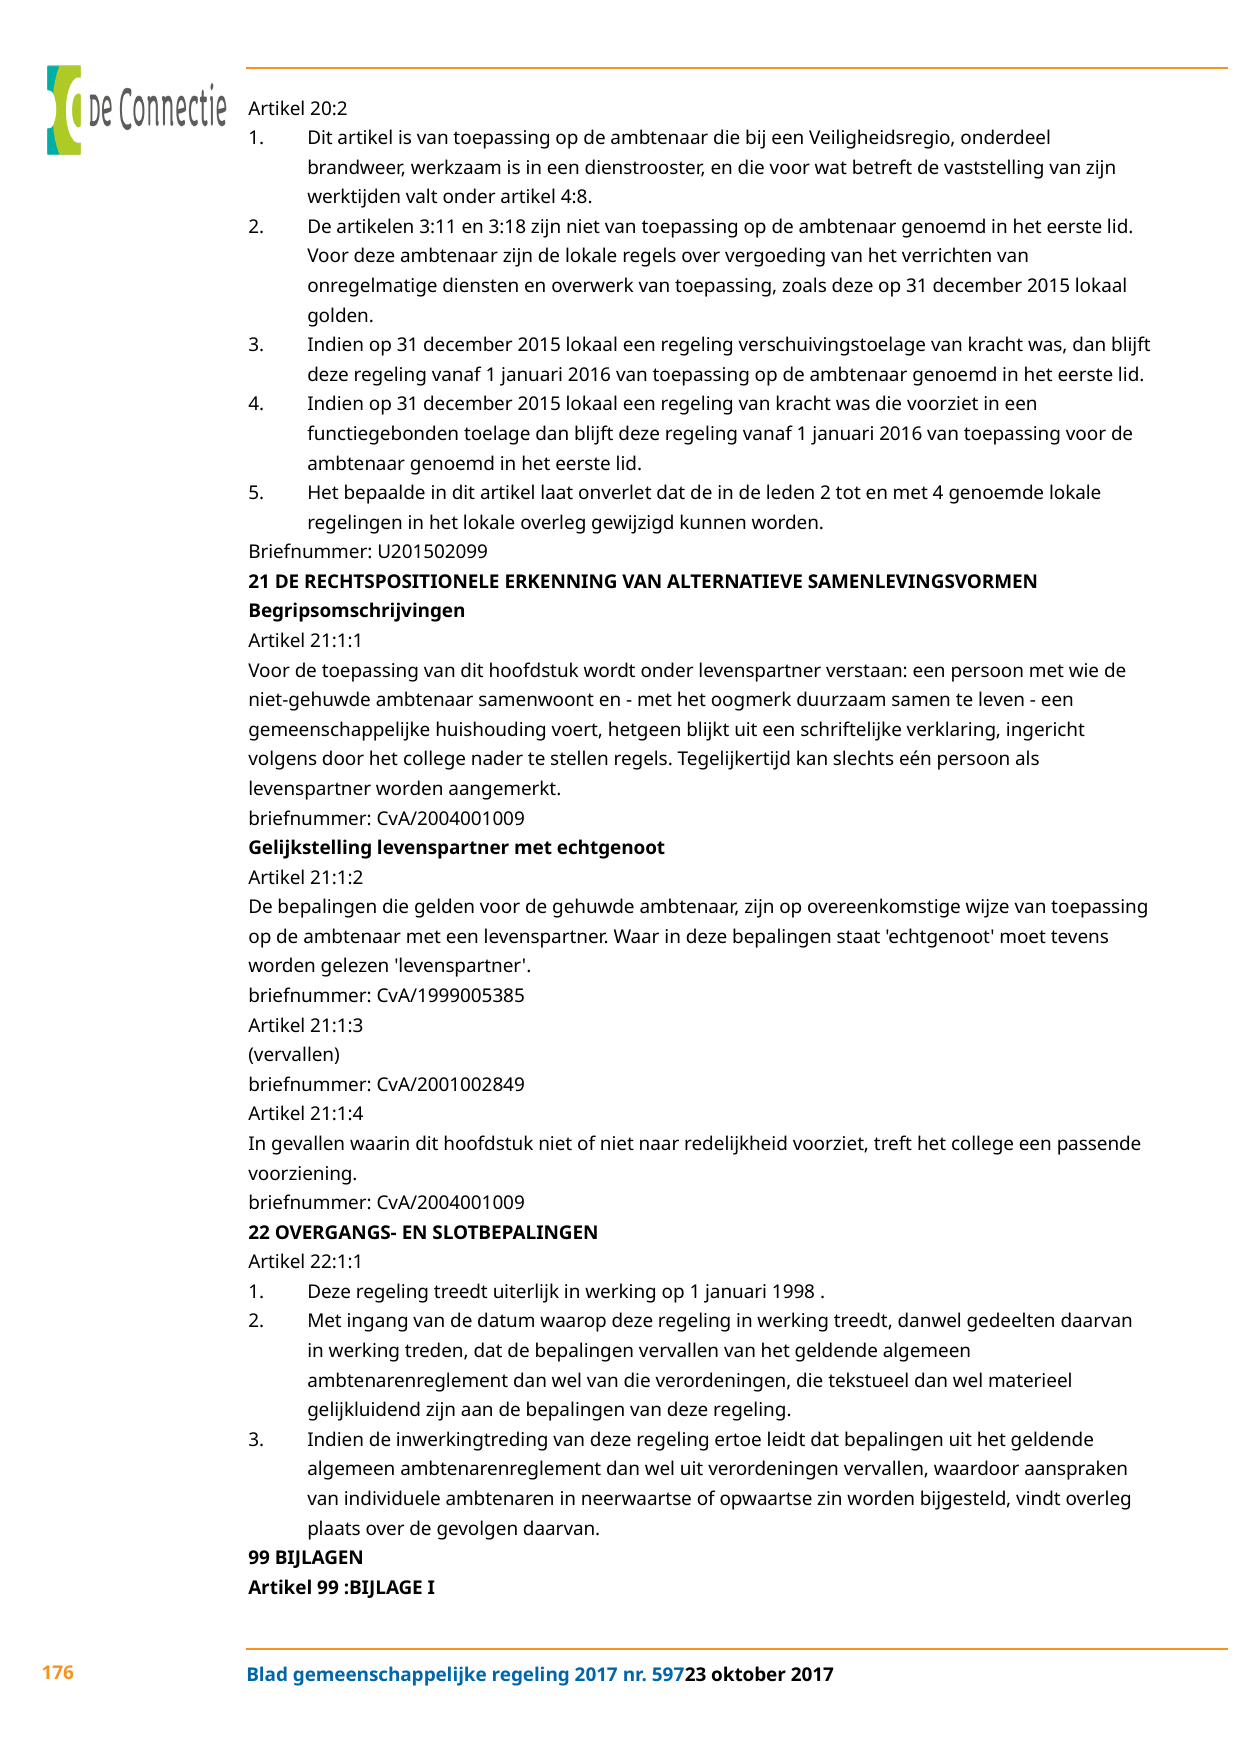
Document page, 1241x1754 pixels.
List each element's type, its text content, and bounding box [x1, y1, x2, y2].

text Voor de toepassing van dit hoofdstuk wordt onder levenspartner verstaan: een persoon met wie de niet-gehuwde ambtenaar samenwoont en - met het oogmerk duurzaam samen te leven - een gemeenschappelijke huishouding voert, hetgeen blijkt uit een schriftelijke verklaring, ingericht volgens door het college nader te stellen regels. Tegelijkertijd kan slechts eén persoon als levenspartner worden aangemerkt. [248, 657, 1152, 801]
text Artikel 21:1:1 [248, 627, 1152, 653]
text Artikel 21:1:2 [248, 864, 1152, 890]
text Briefnummer: U201502099 [248, 538, 1152, 564]
list Deze regeling treedt uiterlijk in werking op 1 januari 1998 . [248, 1278, 1152, 1304]
text briefnummer: CvA/1999005385 [248, 982, 1152, 1008]
list Dit artikel is van toepassing op de ambtenaar die bij een Veiligheidsregio, onderdeel brandweer, werkzaam is in een dienstrooster, en die voor wat betreft de vaststelling van zijn werktijden valt onder artikel 4:8. [248, 124, 1152, 209]
text Artikel 21:1:4 [248, 1101, 1152, 1126]
text briefnummer: CvA/2001002849 [248, 1071, 1152, 1097]
text 21 DE RECHTSPOSITIONELE ERKENNING VAN ALTERNATIEVE SAMENLEVINGSVORMEN [248, 568, 1152, 594]
text Artikel 21:1:3 [248, 1012, 1152, 1038]
text (vervallen) [248, 1041, 1152, 1067]
text 99 BIJLAGEN [248, 1544, 1152, 1570]
list Het bepaalde in dit artikel laat onverlet dat de in de leden 2 tot en met 4 genoemde lokale regelingen in het lokale overleg gewijzigd kunnen worden. [248, 479, 1152, 535]
text Begripsomschrijvingen [248, 598, 1152, 623]
list Indien de inwerkingtreding van deze regeling ertoe leidt dat bepalingen uit het geldende algemeen ambtenarenreglement dan wel uit verordeningen vervallen, waardoor aanspraken van individuele ambtenaren in neerwaartse of opwaartse zin worden bijgesteld, vindt overleg plaats over de gevolgen daarvan. [248, 1426, 1152, 1541]
text 22 OVERGANGS- EN SLOTBEPALINGEN [248, 1219, 1152, 1245]
text Artikel 22:1:1 [248, 1248, 1152, 1274]
list Indien op 31 december 2015 lokaal een regeling verschuivingstoelage van kracht was, dan blijft deze regeling vanaf 1 januari 2016 van toepassing op de ambtenaar genoemd in het eerste lid. [248, 331, 1152, 387]
text Artikel 20:2 [248, 95, 1152, 121]
text In gevallen waarin dit hoofdstuk niet of niet naar redelijkheid voorziet, treft het college een passende voorziening. [248, 1130, 1152, 1186]
text Gelijkstelling levenspartner met echtgenoot [248, 834, 1152, 860]
picture [41, 47, 231, 172]
list Met ingang van de datum waarop deze regeling in werking treedt, danwel gedeelten daarvan in werking treden, dat de bepalingen vervallen van het geldende algemeen ambtenarenreglement dan wel van die verordeningen, die tekstueel dan wel materieel gelijkluidend zijn aan de bepalingen van deze regeling. [248, 1308, 1152, 1422]
text briefnummer: CvA/2004001009 [248, 805, 1152, 831]
text De bepalingen die gelden voor de gehuwde ambtenaar, zijn op overeenkomstige wijze van toepassing op de ambtenaar met een levenspartner. Waar in deze bepalingen staat 'echtgenoot' moet tevens worden gelezen 'levenspartner'. [248, 893, 1152, 978]
list Indien op 31 december 2015 lokaal een regeling van kracht was die voorziet in een functiegebonden toelage dan blijft deze regeling vanaf 1 januari 2016 van toepassing voor de ambtenaar genoemd in het eerste lid. [248, 391, 1152, 476]
list De artikelen 3:11 en 3:18 zijn niet van toepassing op de ambtenaar genoemd in het eerste lid. Voor deze ambtenaar zijn de lokale regels over vergoeding van het verrichten van onregelmatige diensten en overwerk van toepassing, zoals deze op 31 december 2015 lokaal golden. [248, 213, 1152, 328]
text Artikel 99 :BIJLAGE I [248, 1574, 1152, 1600]
text briefnummer: CvA/2004001009 [248, 1189, 1152, 1215]
